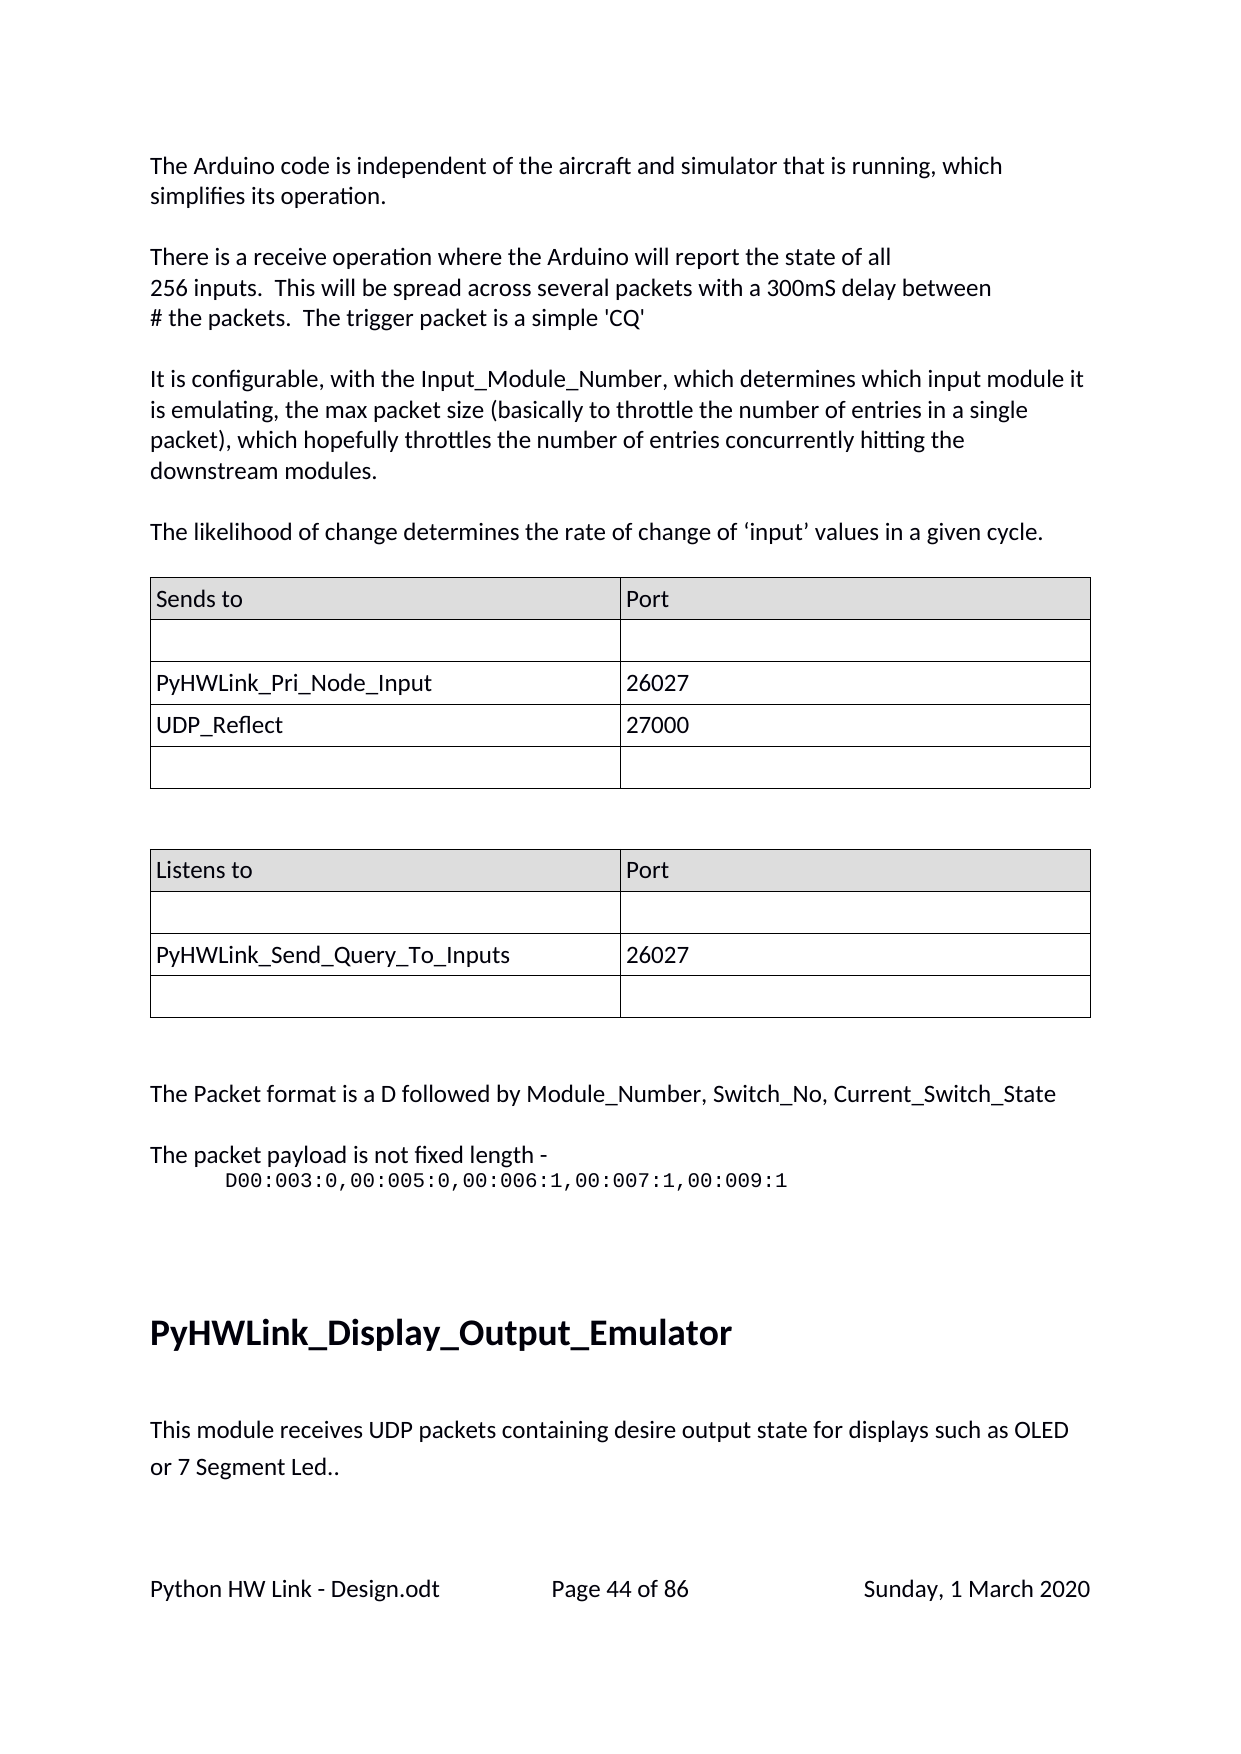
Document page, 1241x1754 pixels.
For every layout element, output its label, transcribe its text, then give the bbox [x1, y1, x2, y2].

table_cell PyHWLink_Pri_Node_Input [151, 662, 620, 703]
text The Arduino code is independent of the aircraft and simulator that is running, which simplifies its operation. [150, 150, 1090, 211]
table_header Sends to [151, 578, 620, 619]
table_cell [621, 892, 1090, 933]
text 256 inputs. This will be spread across several packets with a 300mS delay between [150, 272, 1090, 303]
table_cell [151, 747, 620, 788]
table_header Port [621, 850, 1090, 891]
text # the packets. The trigger packet is a simple 'CQ' [150, 303, 1090, 333]
text The Packet format is a D followed by Module_Number, Switch_No, Current_Switch_State [150, 1078, 1090, 1109]
table_cell [151, 620, 620, 661]
table_cell UDP_Reflect [151, 705, 620, 746]
text It is configurable, with the Input_Module_Number, which determines which input module it is emulating, the max packet size (basically to throttle the number of entries in a single packet), which hopefully throttles the number of entries concurrently hitting the downstream modules. [150, 364, 1090, 486]
table_cell [621, 747, 1090, 788]
table_header Port [621, 578, 1090, 619]
table_cell [151, 892, 620, 933]
table_header Listens to [151, 850, 620, 891]
text The packet payload is not fixed length - [150, 1139, 1090, 1170]
text There is a receive operation where the Arduino will report the state of all [150, 242, 1090, 272]
table_cell 27000 [621, 705, 1090, 746]
table_cell [621, 976, 1090, 1017]
text This module receives UDP packets containing desire output state for displays such as OLED or 7 Segment Led.. [150, 1414, 1090, 1481]
text The likelihood of change determines the rate of change of ‘input’ values in a given cycle. [150, 516, 1090, 547]
subtitle PyHWLink_Display_Output_Emulator [150, 1309, 1090, 1355]
table_cell 26027 [621, 662, 1090, 703]
table_cell [151, 976, 620, 1017]
table_cell 26027 [621, 934, 1090, 975]
table_cell [621, 620, 1090, 661]
text D00:003:0,00:005:0,00:006:1,00:007:1,00:009:1 [150, 1170, 1090, 1193]
table_cell PyHWLink_Send_Query_To_Inputs [151, 934, 620, 975]
